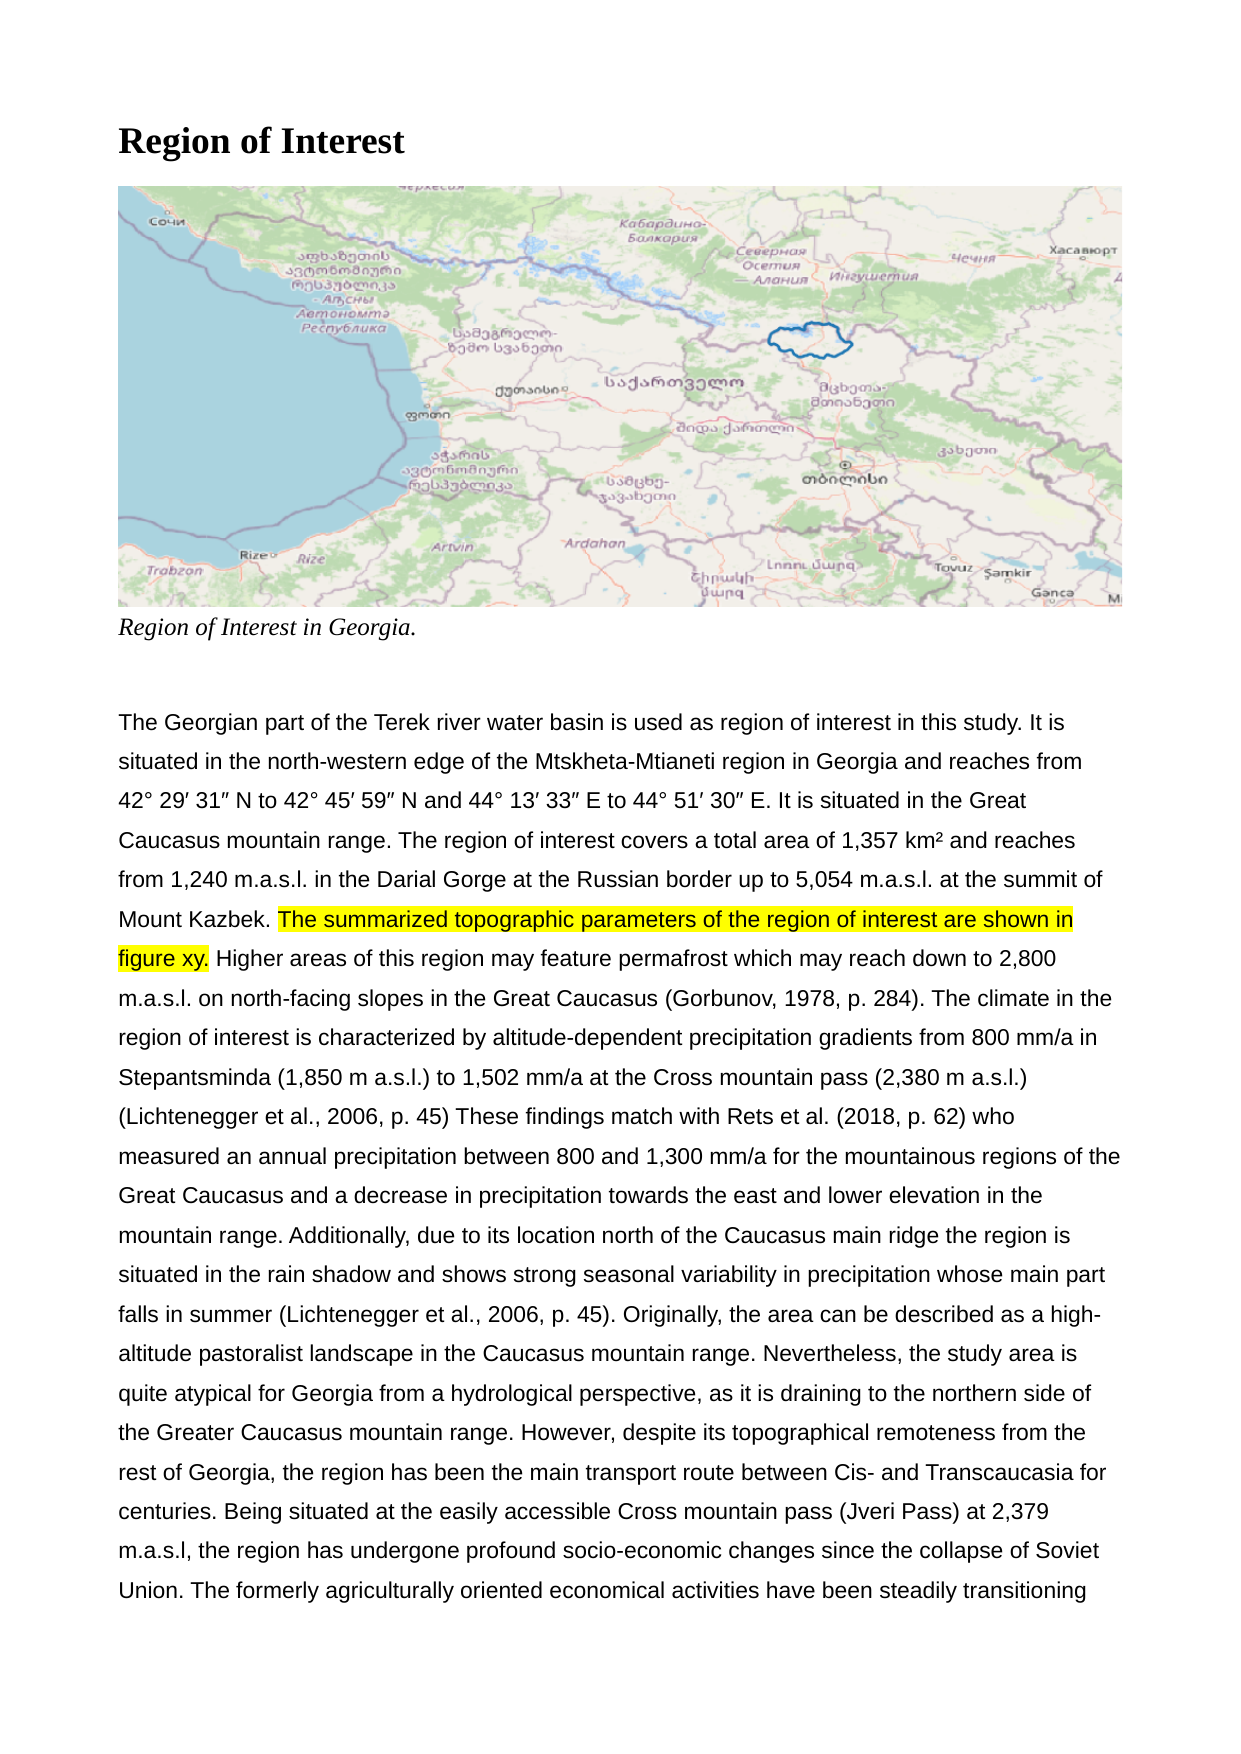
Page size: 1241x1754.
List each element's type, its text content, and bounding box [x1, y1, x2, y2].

picture [118, 186, 1123, 607]
subtitle Region of Interest [118, 118, 1122, 161]
text Region of Interest in Georgia. [118, 607, 1122, 641]
text The Georgian part of the Terek river water basin is used as region of interest in this study. It is situated in the north-western edge of the Mtskheta-Mtianeti region in Georgia and reaches from 42° 29′ 31″ N to 42° 45′ 59″ N and 44° 13′ 33″ E to 44° 51′ 30″ E. It is situated in the Great Caucasus mountain range. The region of interest covers a total area of 1,357 km² and reaches from 1,240 m.a.s.l. in the Darial Gorge at the Russian border up to 5,054 m.a.s.l. at the summit of Mount Kazbek. The summarized topographic parameters of the region of interest are shown in figure xy. Higher areas of this region may feature permafrost which may reach down to 2,800 m.a.s.l. on north-facing slopes in the Great Caucasus (Gorbunov, 1978, p. 284). The climate in the region of interest is characterized by altitude-dependent precipitation gradients from 800 mm/a in Stepantsminda (1,850 m a.s.l.) to 1,502 mm/a at the Cross mountain pass (2,380 m a.s.l.) (Lichtenegger et al., 2006, p. 45) These findings match with Rets et al. (2018, p. 62) who measured an annual precipitation between 800 and 1,300 mm/a for the mountainous regions of the Great Caucasus and a decrease in precipitation towards the east and lower elevation in the mountain range. Additionally, due to its location north of the Caucasus main ridge the region is situated in the rain shadow and shows strong seasonal variability in precipitation whose main part falls in summer (Lichtenegger et al., 2006, p. 45). Originally, the area can be described as a high-altitude pastoralist landscape in the Caucasus mountain range. Nevertheless, the study area is quite atypical for Georgia from a hydrological perspective, as it is draining to the northern side of the Greater Caucasus mountain range. However, despite its topographical remoteness from the rest of Georgia, the region has been the main transport route between Cis- and Transcaucasia for centuries. Being situated at the easily accessible Cross mountain pass (Jveri Pass) at 2,379 m.a.s.l, the region has undergone profound socio-economic changes since the collapse of Soviet Union. The formerly agriculturally oriented economical activities have been steadily transitioning [118, 708, 1122, 1603]
